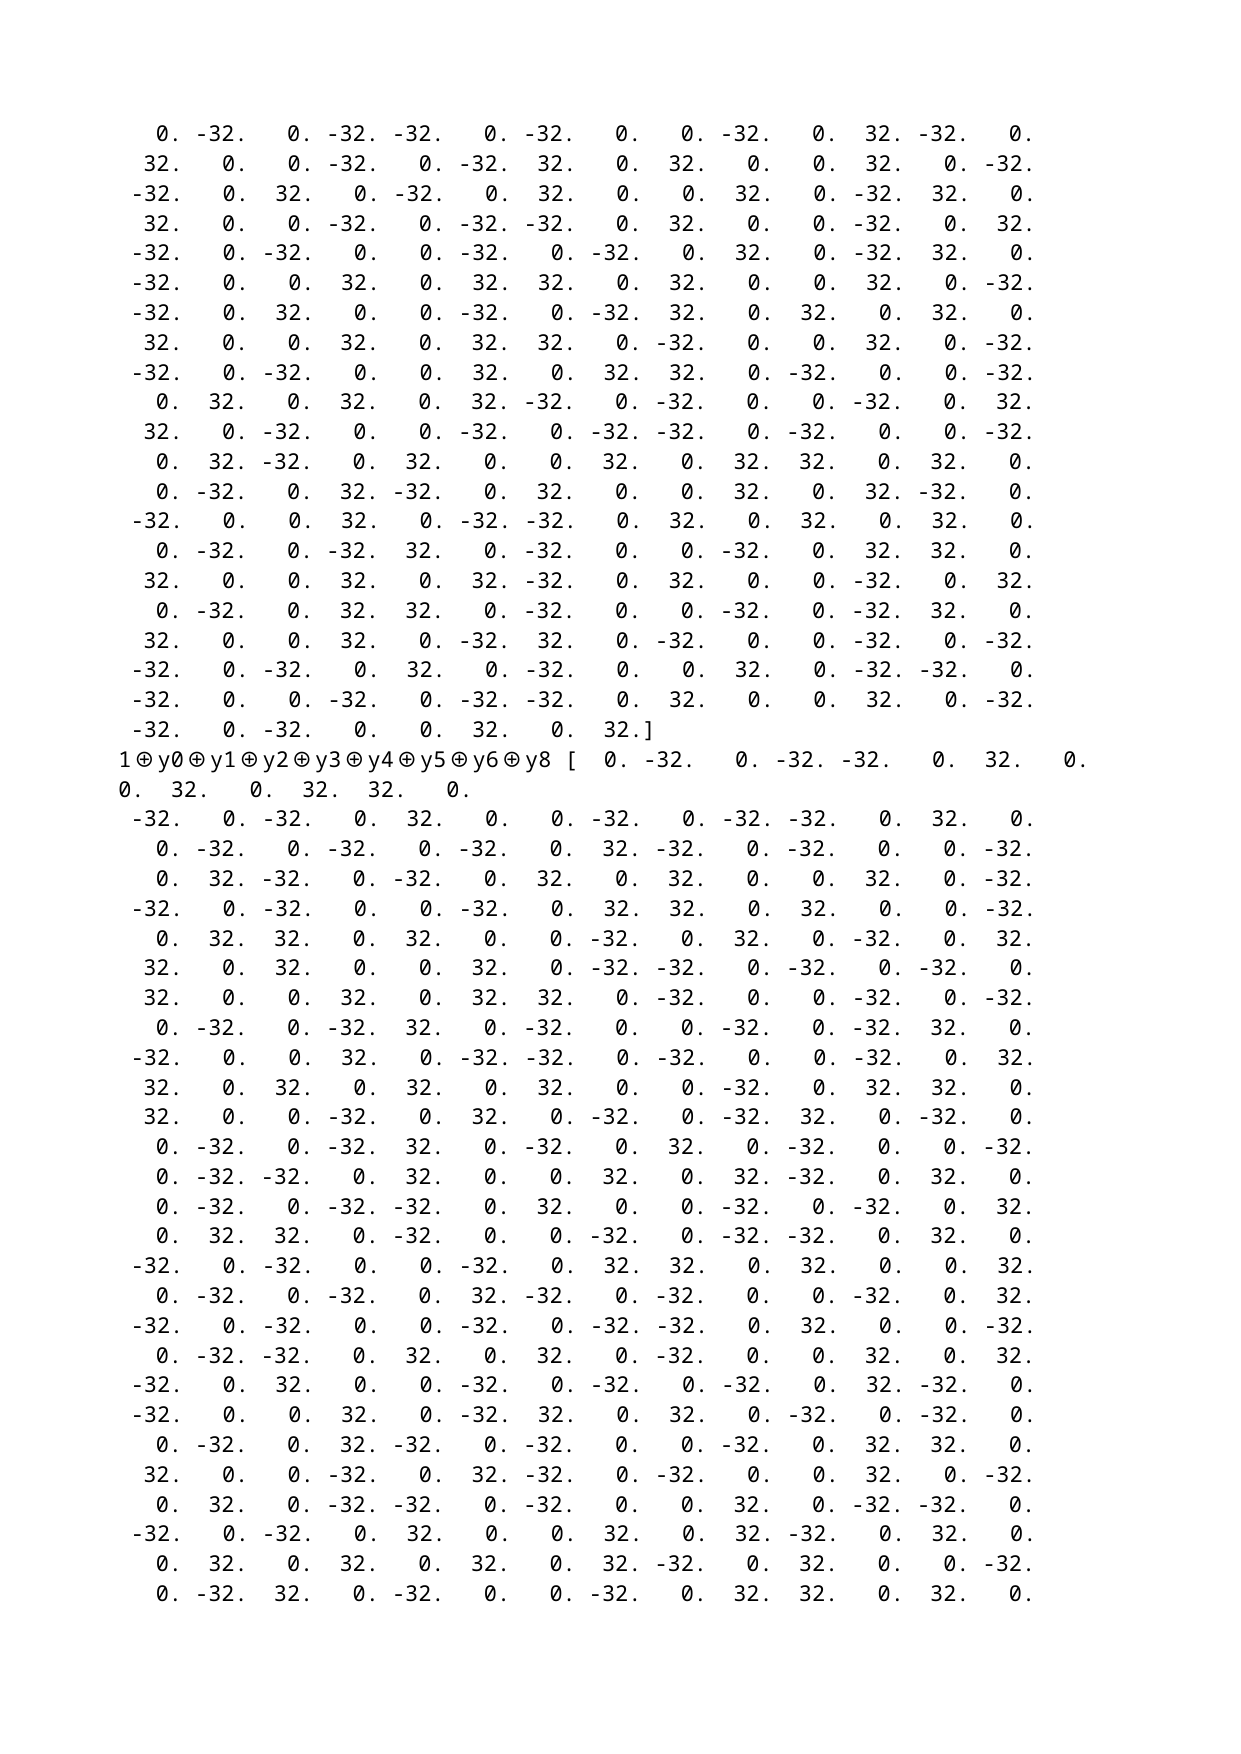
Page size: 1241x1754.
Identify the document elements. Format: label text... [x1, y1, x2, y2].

text 0. -32. 0. -32. 32. 0. -32. 0. 32. 0. -32. 0. 0. -32. [118, 1131, 1122, 1161]
text 32. 0. -32. 0. 0. -32. 0. -32. -32. 0. -32. 0. 0. -32. [118, 416, 1122, 446]
text 0. -32. 32. 0. -32. 0. 0. -32. 0. 32. 32. 0. 32. 0. [118, 1578, 1122, 1608]
text 0. -32. 0. 32. -32. 0. -32. 0. 0. -32. 0. 32. 32. 0. [118, 1429, 1122, 1459]
text -32. 0. -32. 0. 32. 0. 0. -32. 0. -32. -32. 0. 32. 0. [118, 803, 1122, 833]
text 0. -32. 0. -32. -32. 0. 32. 0. 0. -32. 0. -32. 0. 32. [118, 1191, 1122, 1220]
text 32. 0. 32. 0. 32. 0. 32. 0. 0. -32. 0. 32. 32. 0. [118, 1071, 1122, 1101]
text 0. 32. 0. 32. 0. 32. 0. 32. -32. 0. 32. 0. 0. -32. [118, 1548, 1122, 1578]
text 32. 0. 0. -32. 0. -32. 32. 0. 32. 0. 0. 32. 0. -32. [118, 148, 1122, 178]
text 0. -32. 0. -32. 32. 0. -32. 0. 0. -32. 0. -32. 32. 0. [118, 1012, 1122, 1042]
text 32. 0. 0. -32. 0. -32. -32. 0. 32. 0. 0. -32. 0. 32. [118, 207, 1122, 237]
text 0. -32. 0. -32. 0. -32. 0. 32. -32. 0. -32. 0. 0. -32. [118, 833, 1122, 863]
text -32. 0. -32. 0. 32. 0. 0. 32. 0. 32. -32. 0. 32. 0. [118, 1518, 1122, 1548]
text 0. 32. -32. 0. -32. 0. 32. 0. 32. 0. 0. 32. 0. -32. [118, 863, 1122, 893]
text 0. -32. 0. -32. 0. 32. -32. 0. -32. 0. 0. -32. 0. 32. [118, 1280, 1122, 1310]
text 0. -32. 0. 32. 32. 0. -32. 0. 0. -32. 0. -32. 32. 0. [118, 595, 1122, 624]
text 32. 0. 0. 32. 0. -32. 32. 0. -32. 0. 0. -32. 0. -32. [118, 624, 1122, 654]
text -32. 0. 32. 0. 0. -32. 0. -32. 32. 0. 32. 0. 32. 0. [118, 297, 1122, 327]
text -32. 0. 32. 0. 0. -32. 0. -32. 0. -32. 0. 32. -32. 0. [118, 1369, 1122, 1399]
text 32. 0. 0. 32. 0. 32. 32. 0. -32. 0. 0. -32. 0. -32. [118, 982, 1122, 1012]
text -32. 0. 0. -32. 0. -32. -32. 0. 32. 0. 0. 32. 0. -32. [118, 684, 1122, 714]
text 1⊕y0⊕y1⊕y2⊕y3⊕y4⊕y5⊕y6⊕y8 [ 0. -32. 0. -32. -32. 0. 32. 0. 0. 32. 0. 32. 32. 0. [118, 744, 1122, 803]
text 0. 32. 0. -32. -32. 0. -32. 0. 0. 32. 0. -32. -32. 0. [118, 1488, 1122, 1518]
text -32. 0. -32. 0. 32. 0. -32. 0. 0. 32. 0. -32. -32. 0. [118, 654, 1122, 684]
text -32. 0. 0. 32. 0. -32. -32. 0. -32. 0. 0. -32. 0. 32. [118, 1042, 1122, 1071]
text 0. 32. 32. 0. -32. 0. 0. -32. 0. -32. -32. 0. 32. 0. [118, 1220, 1122, 1250]
text 32. 0. 32. 0. 0. 32. 0. -32. -32. 0. -32. 0. -32. 0. [118, 952, 1122, 982]
text 0. -32. -32. 0. 32. 0. 32. 0. -32. 0. 0. 32. 0. 32. [118, 1339, 1122, 1369]
text -32. 0. 0. 32. 0. -32. 32. 0. 32. 0. -32. 0. -32. 0. [118, 1399, 1122, 1429]
text -32. 0. 32. 0. -32. 0. 32. 0. 0. 32. 0. -32. 32. 0. [118, 178, 1122, 207]
text 32. 0. 0. -32. 0. 32. 0. -32. 0. -32. 32. 0. -32. 0. [118, 1101, 1122, 1131]
text 0. -32. 0. -32. -32. 0. -32. 0. 0. -32. 0. 32. -32. 0. [118, 118, 1122, 148]
text 0. -32. 0. 32. -32. 0. 32. 0. 0. 32. 0. 32. -32. 0. [118, 476, 1122, 505]
text -32. 0. -32. 0. 0. 32. 0. 32. 32. 0. -32. 0. 0. -32. [118, 356, 1122, 386]
text -32. 0. -32. 0. 0. -32. 0. 32. 32. 0. 32. 0. 0. -32. [118, 893, 1122, 922]
text -32. 0. -32. 0. 0. 32. 0. 32.] [118, 714, 1122, 744]
text 0. 32. 0. 32. 0. 32. -32. 0. -32. 0. 0. -32. 0. 32. [118, 386, 1122, 416]
text 0. -32. 0. -32. 32. 0. -32. 0. 0. -32. 0. 32. 32. 0. [118, 535, 1122, 565]
text -32. 0. 0. 32. 0. -32. -32. 0. 32. 0. 32. 0. 32. 0. [118, 505, 1122, 535]
text 0. 32. 32. 0. 32. 0. 0. -32. 0. 32. 0. -32. 0. 32. [118, 922, 1122, 952]
text -32. 0. -32. 0. 0. -32. 0. -32. 0. 32. 0. -32. 32. 0. [118, 237, 1122, 267]
text 32. 0. 0. 32. 0. 32. 32. 0. -32. 0. 0. 32. 0. -32. [118, 327, 1122, 356]
text 32. 0. 0. -32. 0. 32. -32. 0. -32. 0. 0. 32. 0. -32. [118, 1459, 1122, 1488]
text -32. 0. -32. 0. 0. -32. 0. -32. -32. 0. 32. 0. 0. -32. [118, 1310, 1122, 1339]
text 0. -32. -32. 0. 32. 0. 0. 32. 0. 32. -32. 0. 32. 0. [118, 1161, 1122, 1191]
text 0. 32. -32. 0. 32. 0. 0. 32. 0. 32. 32. 0. 32. 0. [118, 446, 1122, 476]
text -32. 0. 0. 32. 0. 32. 32. 0. 32. 0. 0. 32. 0. -32. [118, 267, 1122, 297]
text 32. 0. 0. 32. 0. 32. -32. 0. 32. 0. 0. -32. 0. 32. [118, 565, 1122, 595]
text -32. 0. -32. 0. 0. -32. 0. 32. 32. 0. 32. 0. 0. 32. [118, 1250, 1122, 1280]
